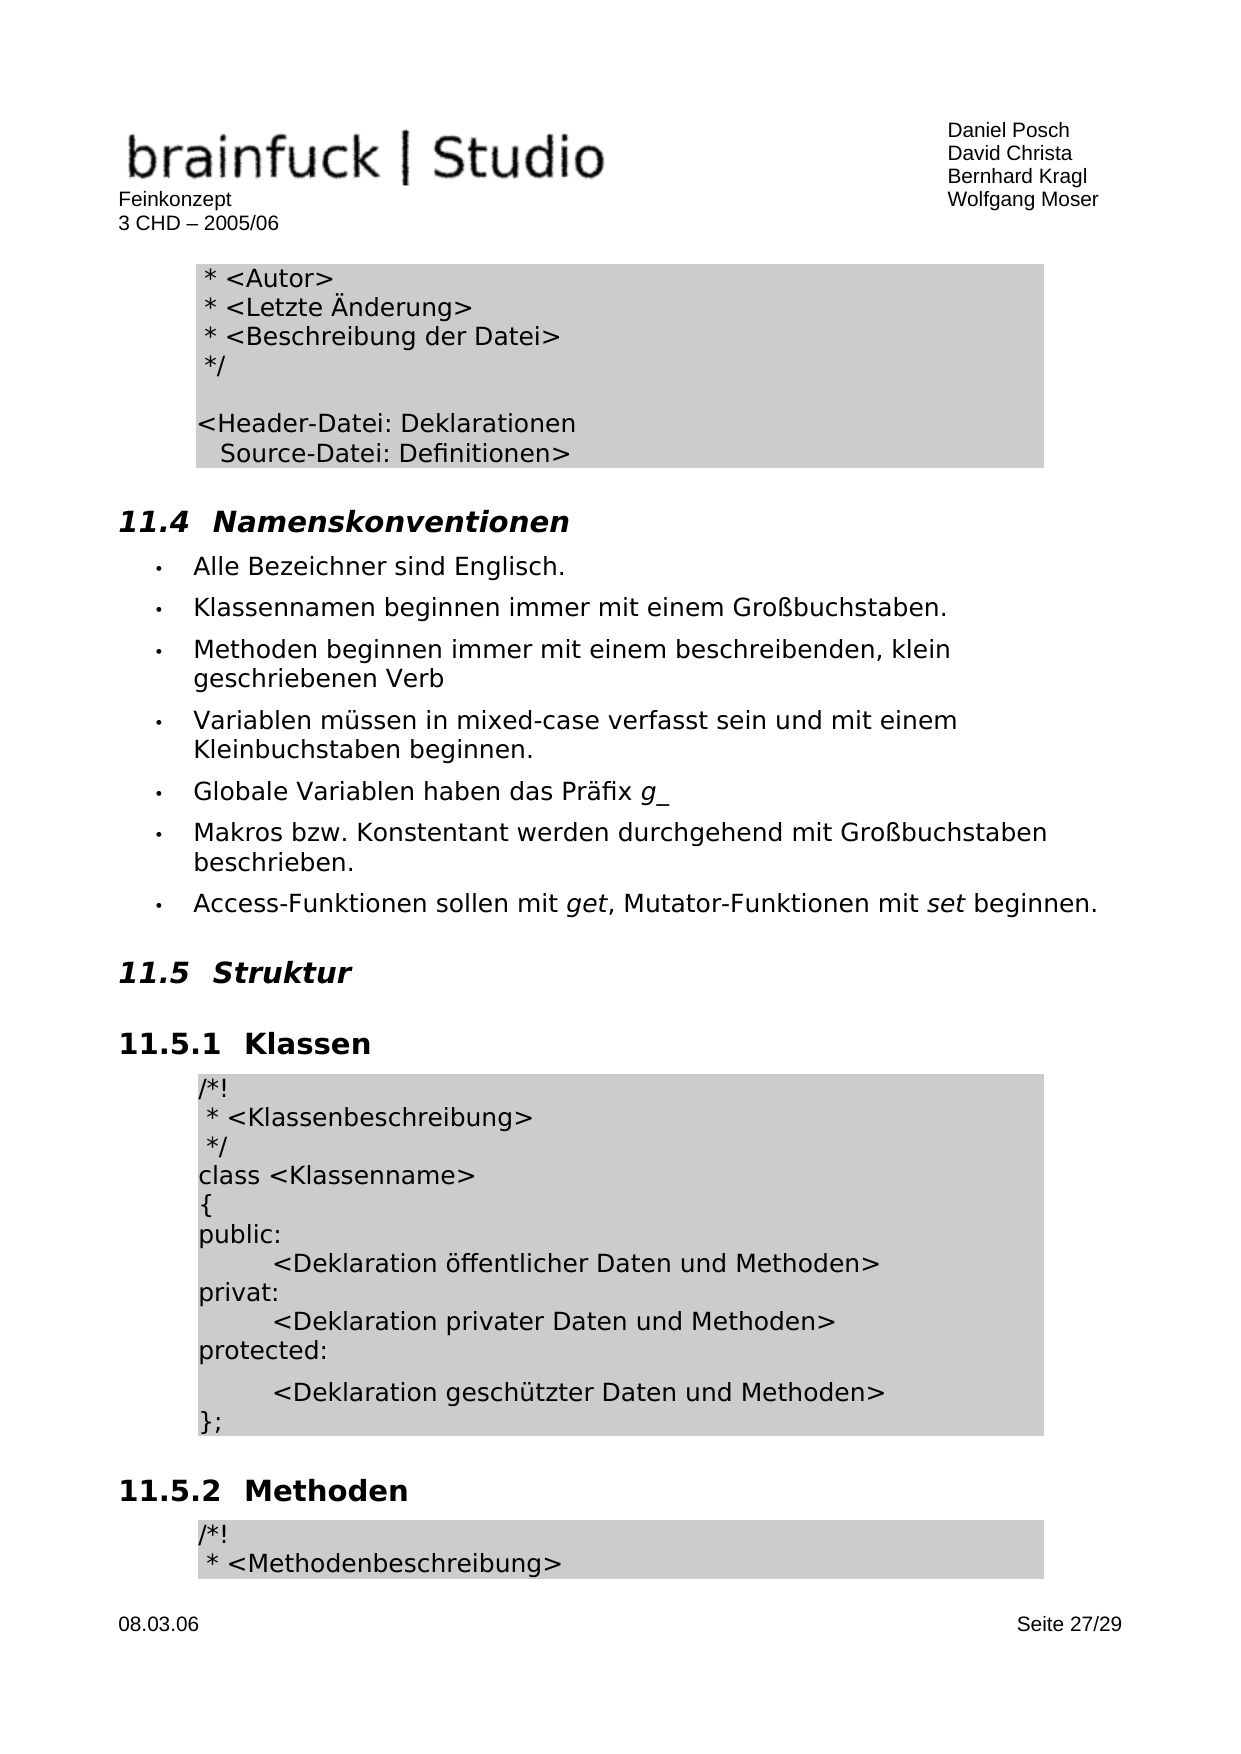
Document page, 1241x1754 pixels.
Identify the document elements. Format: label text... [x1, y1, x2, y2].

text /*! * <Methodenbeschreibung> [198, 1520, 1044, 1579]
subtitle Klassen [118, 1027, 1122, 1061]
text <Deklaration geschützter Daten und Methoden> }; [198, 1378, 1044, 1436]
list Makros bzw. Konstentant werden durchgehend mit Großbuchstaben beschrieben. [156, 818, 1122, 877]
text /*! * <Klassenbeschreibung> */ class <Klassenname> { public: <Deklaration öffentlicher Daten und Methoden> privat: <Deklaration privater Daten und Methoden> protected: [198, 1074, 1044, 1366]
subtitle Struktur [118, 956, 1122, 990]
subtitle Methoden [118, 1474, 1122, 1508]
subtitle Namenskonventionen [118, 505, 1122, 539]
list Access-Funktionen sollen mit get, Mutator-Funktionen mit set beginnen. [156, 889, 1122, 918]
list Klassennamen beginnen immer mit einem Großbuchstaben. [156, 593, 1122, 623]
list Alle Bezeichner sind Englisch. [156, 552, 1122, 581]
text * <Autor> * <Letzte Änderung> * <Beschreibung der Datei> */ <Header-Datei: Deklarationen Source-Datei: Definitionen> [196, 264, 1044, 468]
list Globale Variablen haben das Präfix g_ [156, 777, 1122, 806]
list Variablen müssen in mixed-case verfasst sein und mit einem Kleinbuchstaben beginnen. [156, 706, 1122, 764]
picture [118, 118, 609, 187]
list Methoden beginnen immer mit einem beschreibenden, klein geschriebenen Verb [156, 635, 1122, 693]
